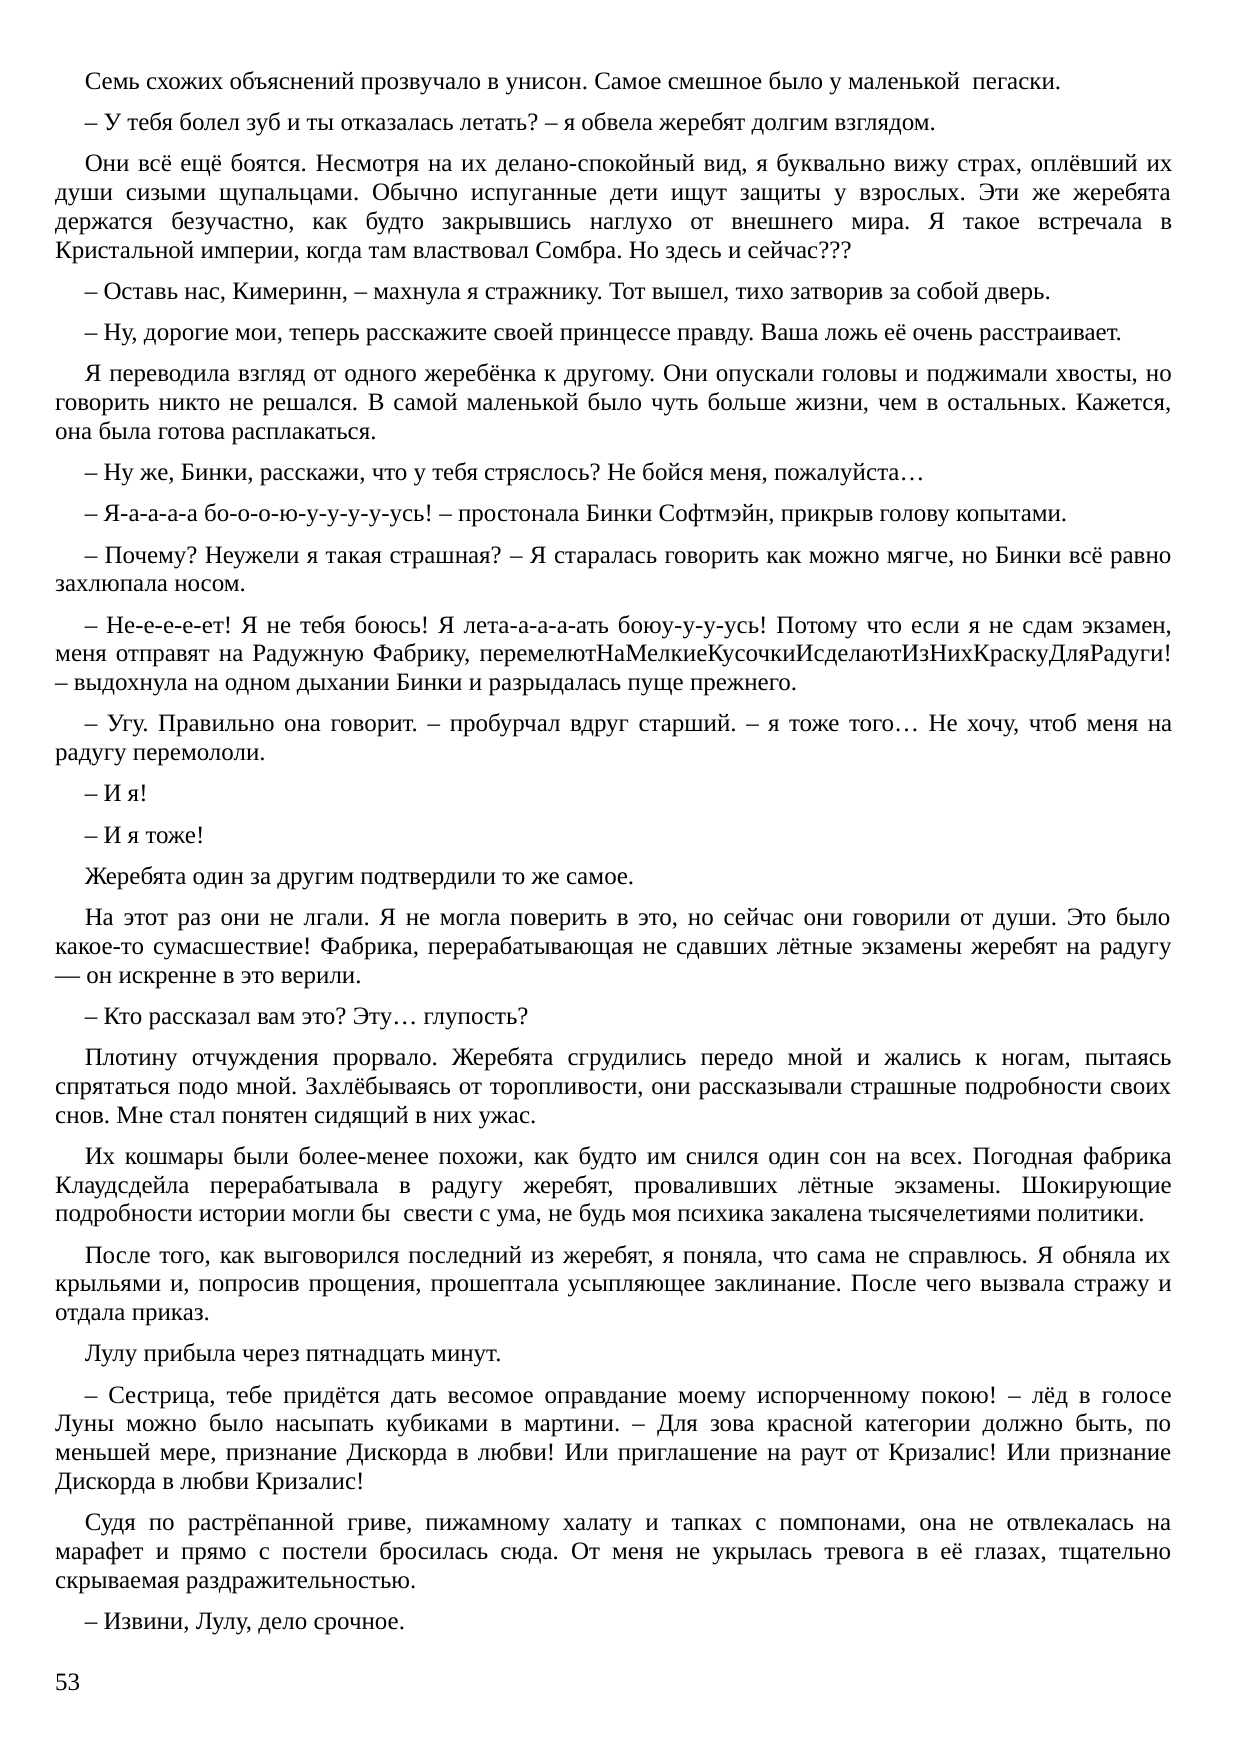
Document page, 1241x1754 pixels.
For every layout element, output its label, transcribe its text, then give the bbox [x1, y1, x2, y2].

text Жеребята один за другим подтвердили то же самое. [55, 861, 1173, 890]
text Их кошмары были более-менее похожи, как будто им снился один сон на всех. Погодная фабрика Клаудсдейла перерабатывала в радугу жеребят, проваливших лётные экзамены. Шокирующие подробности истории могли бы свести с ума, не будь моя психика закалена тысячелетиями политики. [55, 1141, 1173, 1227]
text Плотину отчуждения прорвало. Жеребята сгрудились передо мной и жались к ногам, пытаясь спрятаться подо мной. Захлёбываясь от торопливости, они рассказывали страшные подробности своих снов. Мне стал понятен сидящий в них ужас. [55, 1042, 1173, 1128]
text – И я! [55, 778, 1173, 807]
text Семь схожих объяснений прозвучало в унисон. Самое смешное было у маленькой пегаски. [55, 66, 1173, 95]
text – Кто рассказал вам это? Эту… глупость? [55, 1001, 1173, 1030]
text На этот раз они не лгали. Я не могла поверить в это, но сейчас они говорили от души. Это было какое-то сумасшествие! Фабрика, перерабатывающая не сдавших лётные экзамены жеребят на радугу — он искренне в это верили. [55, 902, 1173, 988]
text – Я-а-а-а-а бо-о-о-ю-у-у-у-у-усь! – простонала Бинки Софтмэйн, прикрыв голову копытами. [55, 498, 1173, 527]
text Я переводила взгляд от одного жеребёнка к другому. Они опускали головы и поджимали хвосты, но говорить никто не решался. В самой маленькой было чуть больше жизни, чем в остальных. Кажется, она была готова расплакаться. [55, 358, 1173, 445]
text – У тебя болел зуб и ты отказалась летать? – я обвела жеребят долгим взглядом. [55, 107, 1173, 136]
text – Ну, дорогие мои, теперь расскажите своей принцессе правду. Ваша ложь её очень расстраивает. [55, 317, 1173, 346]
text – Угу. Правильно она говорит. – пробурчал вдруг старший. – я тоже того… Не хочу, чтоб меня на радугу перемололи. [55, 708, 1173, 766]
text – Ну же, Бинки, расскажи, что у тебя стряслось? Не бойся меня, пожалуйста… [55, 457, 1173, 486]
text Лулу прибыла через пятнадцать минут. [55, 1338, 1173, 1367]
text – Извини, Лулу, дело срочное. [55, 1606, 1173, 1635]
text – Сестрица, тебе придётся дать весомое оправдание моему испорченному покою! – лёд в голосе Луны можно было насыпать кубиками в мартини. – Для зова красной категории должно быть, по меньшей мере, признание Дискорда в любви! Или приглашение на раут от Кризалис! Или признание Дискорда в любви Кризалис! [55, 1380, 1173, 1495]
text – И я тоже! [55, 820, 1173, 848]
text – Не-е-е-е-ет! Я не тебя боюсь! Я лета-а-а-а-ать боюу-у-у-усь! Потому что если я не сдам экзамен, меня отправят на Радужную Фабрику, перемелютНаМелкиеКусочкиИсделаютИзНихКраскуДляРадуги! – выдохнула на одном дыхании Бинки и разрыдалась пуще прежнего. [55, 610, 1173, 696]
text Они всё ещё боятся. Несмотря на их делано-спокойный вид, я буквально вижу страх, оплёвший их души сизыми щупальцами. Обычно испуганные дети ищут защиты у взрослых. Эти же жеребята держатся безучастно, как будто закрывшись наглухо от внешнего мира. Я такое встречала в Кристальной империи, когда там властвовал Сомбра. Но здесь и сейчас??? [55, 148, 1173, 263]
text – Почему? Неужели я такая страшная? – Я старалась говорить как можно мягче, но Бинки всё равно захлюпала носом. [55, 540, 1173, 597]
text – Оставь нас, Кимеринн, – махнула я стражнику. Тот вышел, тихо затворив за собой дверь. [55, 276, 1173, 305]
text Судя по растрёпанной гриве, пижамному халату и тапках с помпонами, она не отвлекалась на марафет и прямо с постели бросилась сюда. От меня не укрылась тревога в её глазах, тщательно скрываемая раздражительностью. [55, 1507, 1173, 1593]
text После того, как выговорился последний из жеребят, я поняла, что сама не справлюсь. Я обняла их крыльями и, попросив прощения, прошептала усыпляющее заклинание. После чего вызвала стражу и отдала приказ. [55, 1240, 1173, 1326]
